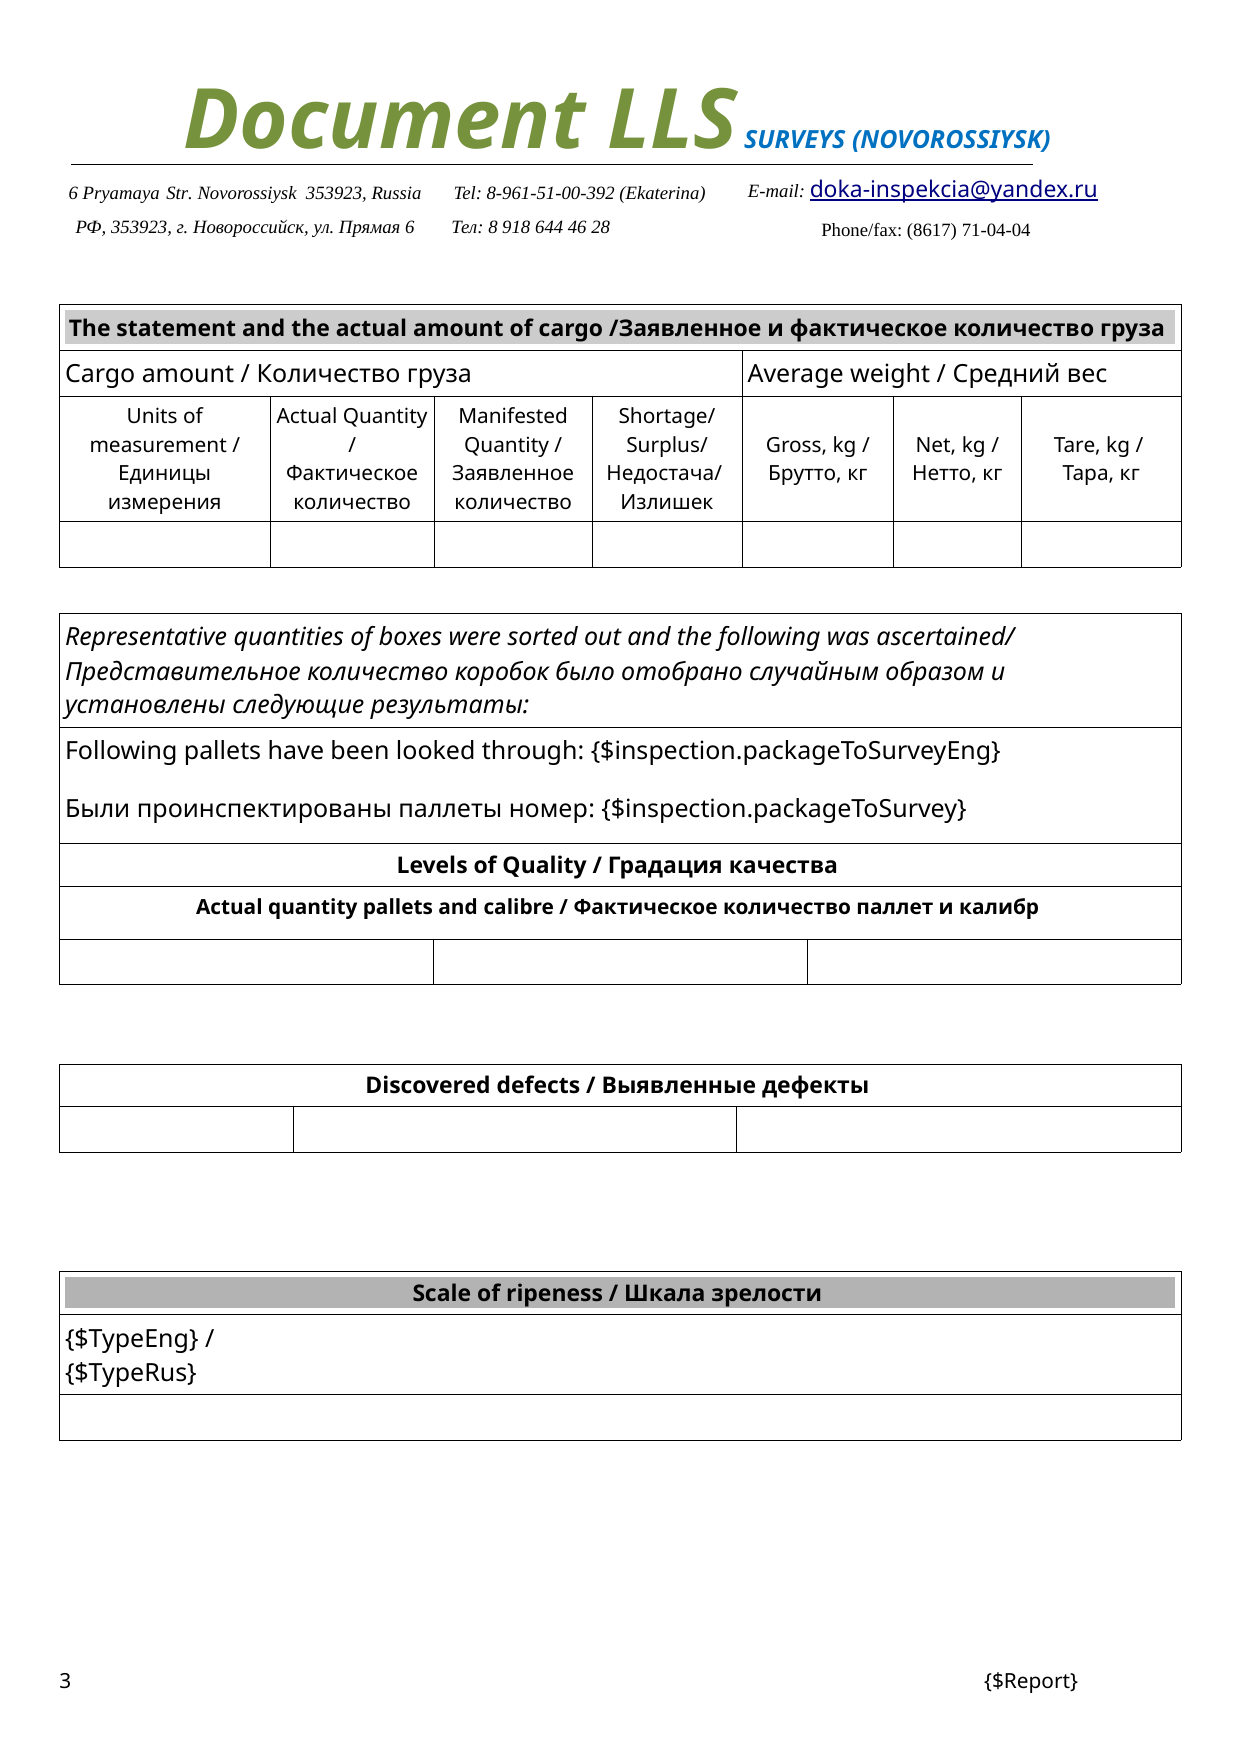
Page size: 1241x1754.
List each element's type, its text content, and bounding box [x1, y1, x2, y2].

table_cell Manifested Quantity / Заявленное количество [435, 397, 592, 521]
table_cell [743, 522, 893, 567]
table_cell Были проинспектированы паллеты номер: {$inspection.packageToSurvey} [60, 785, 1181, 843]
table_header [434, 940, 807, 984]
table_header [59, 1186, 1181, 1232]
table_cell [435, 522, 592, 567]
table_cell [60, 1107, 293, 1152]
table_cell [294, 1107, 736, 1152]
table_header Representative quantities of boxes were sorted out and the following was ascertained/ Представительное количество коробок было отобрано случайным образом и установлены следующие результаты: [60, 614, 1181, 727]
table_header The statement and the actual amount of cargo /Заявленное и фактическое количество груза [60, 305, 1181, 350]
table_cell [737, 1107, 1181, 1152]
table_cell [593, 522, 742, 567]
table_cell Net, kg / Нетто, кг [894, 397, 1021, 521]
table_cell Actual Quantity / Фактическое количество [271, 397, 434, 521]
table_cell [271, 522, 434, 567]
table_header [60, 940, 433, 984]
table_cell Gross, kg / Брутто, кг [743, 397, 893, 521]
table_cell Tare, kg / Тара, кг [1022, 397, 1181, 521]
table_header Cargo amount / Количество груза [60, 351, 742, 396]
table_header [808, 940, 1181, 984]
table_cell Shortage/ Surplus/ Недостача/ Излишек [593, 397, 742, 521]
table_cell Units of measurement / Единицы измерения [60, 397, 270, 521]
table_header Discovered defects / Выявленные дефекты [60, 1065, 1181, 1106]
table_header {$TypeEng} / {$TypeRus} [60, 1315, 1181, 1394]
table_cell [1022, 522, 1181, 567]
table_cell Following pallets have been looked through: {$inspection.packageToSurveyEng} [60, 728, 1181, 785]
table_cell [60, 522, 270, 567]
table_cell Actual quantity pallets and calibre / Фактическое количество паллет и калибр [60, 887, 1181, 938]
table_cell Levels of Quality / Градация качества [60, 844, 1181, 886]
table_cell [894, 522, 1021, 567]
table_header [59, 1153, 1181, 1186]
table_header Scale of ripeness / Шкала зрелости [60, 1272, 1181, 1314]
table_header Average weight / Средний вес [743, 351, 1181, 396]
table_cell [60, 1395, 1181, 1440]
